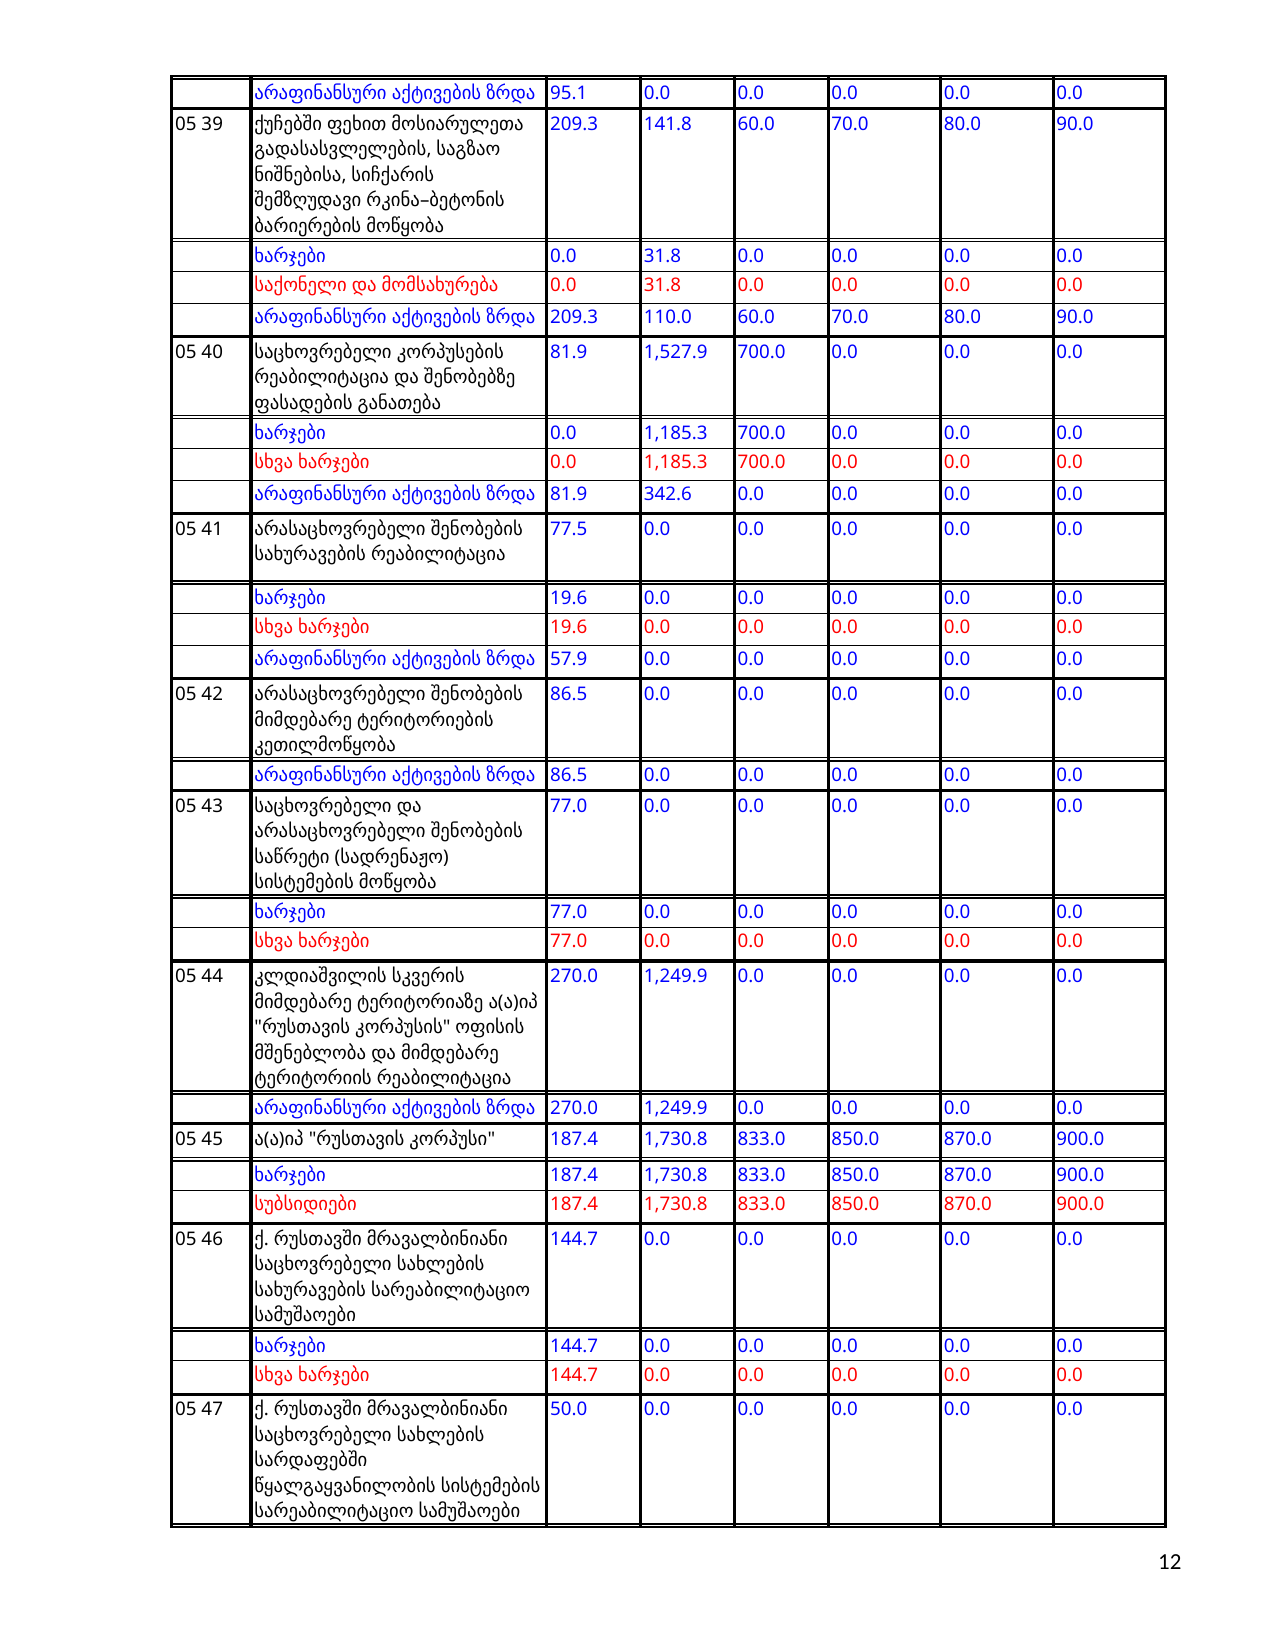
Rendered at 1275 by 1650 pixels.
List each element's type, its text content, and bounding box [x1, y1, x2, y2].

table_cell [173, 1191, 249, 1222]
table_cell 0.0 [736, 80, 827, 107]
table_cell 05 39 [173, 110, 249, 238]
table_cell 342.6 [642, 481, 733, 512]
table_cell [173, 646, 249, 677]
table_cell 0.0 [736, 272, 827, 303]
table_cell 0.0 [642, 80, 733, 107]
table_cell 187.4 [548, 1125, 639, 1157]
table_cell 0.0 [548, 419, 639, 448]
table_cell 86.5 [548, 762, 639, 789]
table_cell 05 40 [173, 338, 249, 414]
table_cell 144.7 [548, 1225, 639, 1327]
table_cell 0.0 [830, 338, 939, 414]
table_cell ქუჩებში ფეხით მოსიარულეთა გადასასვლელების, საგზაო ნიშნებისა, სიჩქარის შემზღუდავი რკინა–ბეტონის ბარიერების მოწყობა [253, 110, 545, 238]
table_cell 187.4 [548, 1191, 639, 1222]
table_cell არაფინანსური აქტივების ზრდა [253, 304, 545, 335]
table_cell 0.0 [830, 963, 939, 1090]
table_cell ქ. რუსთავში მრავალბინიანი საცხოვრებელი სახლების სარდაფებში წყალგაყვანილობის სისტემების სარეაბილიტაციო სამუშაოები [253, 1396, 545, 1523]
table_cell 0.0 [942, 585, 1052, 613]
table_cell 0.0 [1055, 899, 1164, 927]
table_cell 209.3 [548, 304, 639, 335]
table_cell 0.0 [642, 680, 733, 757]
table_cell 0.0 [642, 1225, 733, 1327]
table_cell 1,730.8 [642, 1162, 733, 1190]
table_cell არაფინანსური აქტივების ზრდა [253, 762, 545, 789]
table_cell 19.6 [548, 614, 639, 645]
table_cell 0.0 [830, 899, 939, 927]
table_cell 0.0 [1055, 928, 1164, 959]
table_cell 187.4 [548, 1162, 639, 1190]
table_cell [173, 928, 249, 959]
table_cell [173, 585, 249, 613]
table_cell 0.0 [830, 481, 939, 512]
table_cell 0.0 [1055, 585, 1164, 613]
table_cell 0.0 [642, 1332, 733, 1360]
table_cell 77.0 [548, 928, 639, 959]
table_cell ხარჯები [253, 585, 545, 613]
table_cell 0.0 [1055, 515, 1164, 580]
table_cell არაფინანსური აქტივების ზრდა [253, 1095, 545, 1122]
table_cell 0.0 [1055, 1095, 1164, 1122]
table_cell 833.0 [736, 1125, 827, 1157]
table_cell სხვა ხარჯები [253, 928, 545, 959]
table_cell 0.0 [736, 792, 827, 894]
table_cell 95.1 [548, 80, 639, 107]
table_cell [173, 1095, 249, 1122]
table_cell 0.0 [830, 242, 939, 271]
table_cell 870.0 [942, 1125, 1052, 1157]
table_cell 0.0 [942, 1095, 1052, 1122]
table_cell 1,730.8 [642, 1125, 733, 1157]
table_cell 0.0 [736, 680, 827, 757]
table_cell 0.0 [642, 515, 733, 580]
table_cell 31.8 [642, 242, 733, 271]
table_cell 0.0 [736, 481, 827, 512]
table_cell სხვა ხარჯები [253, 614, 545, 645]
table_cell 90.0 [1055, 110, 1164, 238]
table_cell 0.0 [548, 242, 639, 271]
table_cell 0.0 [736, 1332, 827, 1360]
table_cell 0.0 [1055, 762, 1164, 789]
table_cell 900.0 [1055, 1125, 1164, 1157]
table_cell 0.0 [642, 899, 733, 927]
table_cell 0.0 [736, 515, 827, 580]
table_cell 0.0 [736, 762, 827, 789]
table_cell 0.0 [642, 1361, 733, 1392]
table_cell [173, 762, 249, 789]
table_cell 0.0 [1055, 1396, 1164, 1523]
table_cell 0.0 [642, 928, 733, 959]
table_cell სუბსიდიები [253, 1191, 545, 1222]
table_cell 0.0 [1055, 481, 1164, 512]
table_cell 0.0 [830, 614, 939, 645]
table_cell [173, 481, 249, 512]
table_cell 0.0 [1055, 614, 1164, 645]
table_cell 850.0 [830, 1125, 939, 1157]
table_cell ა(ა)იპ "რუსთავის კორპუსი" [253, 1125, 545, 1157]
table_cell 0.0 [1055, 272, 1164, 303]
table_cell 90.0 [1055, 304, 1164, 335]
table_cell 0.0 [942, 646, 1052, 677]
table_cell სხვა ხარჯები [253, 449, 545, 480]
table_cell 80.0 [942, 110, 1052, 238]
table_cell 0.0 [1055, 80, 1164, 107]
table_cell 0.0 [736, 1396, 827, 1523]
table_cell 0.0 [830, 1332, 939, 1360]
table_cell 0.0 [942, 792, 1052, 894]
table_cell 81.9 [548, 338, 639, 414]
table_cell [173, 899, 249, 927]
table_cell 0.0 [736, 614, 827, 645]
table_cell 0.0 [942, 242, 1052, 271]
table_cell 700.0 [736, 449, 827, 480]
table_cell 700.0 [736, 419, 827, 448]
table_cell [173, 272, 249, 303]
table_cell 870.0 [942, 1191, 1052, 1222]
table_cell [173, 614, 249, 645]
table_cell საცხოვრებელი კორპუსების რეაბილიტაცია და შენობებზე ფასადების განათება [253, 338, 545, 414]
table_cell 0.0 [1055, 792, 1164, 894]
table_cell 0.0 [736, 899, 827, 927]
table_cell 0.0 [830, 646, 939, 677]
table_cell 50.0 [548, 1396, 639, 1523]
table_cell 0.0 [736, 928, 827, 959]
table_cell 0.0 [642, 585, 733, 613]
table_cell 05 42 [173, 680, 249, 757]
table_cell 1,185.3 [642, 419, 733, 448]
table_cell 0.0 [830, 1095, 939, 1122]
table_cell კლდიაშვილის სკვერის მიმდებარე ტერიტორიაზე ა(ა)იპ "რუსთავის კორპუსის" ოფისის მშენებლობა და მიმდებარე ტერიტორიის რეაბილიტაცია [253, 963, 545, 1090]
table_cell 1,730.8 [642, 1191, 733, 1222]
table_cell 870.0 [942, 1162, 1052, 1190]
table_cell 0.0 [942, 419, 1052, 448]
table_cell ხარჯები [253, 899, 545, 927]
table_cell 1,249.9 [642, 1095, 733, 1122]
table_cell 05 45 [173, 1125, 249, 1157]
table_cell 60.0 [736, 304, 827, 335]
table_cell 0.0 [942, 1396, 1052, 1523]
table_cell 270.0 [548, 1095, 639, 1122]
table_cell ხარჯები [253, 1162, 545, 1190]
table_cell 833.0 [736, 1191, 827, 1222]
table_cell 0.0 [1055, 242, 1164, 271]
table_cell 0.0 [736, 1095, 827, 1122]
table_cell 0.0 [736, 585, 827, 613]
table_cell 0.0 [942, 449, 1052, 480]
table_cell სხვა ხარჯები [253, 1361, 545, 1392]
table_cell 57.9 [548, 646, 639, 677]
table_cell 0.0 [942, 899, 1052, 927]
table_cell 0.0 [1055, 1361, 1164, 1392]
table_cell 70.0 [830, 110, 939, 238]
table_cell 0.0 [1055, 646, 1164, 677]
table_cell 0.0 [1055, 338, 1164, 414]
table_cell 77.0 [548, 899, 639, 927]
table_cell 0.0 [942, 762, 1052, 789]
table_cell 0.0 [1055, 449, 1164, 480]
table_cell [173, 304, 249, 335]
table_cell 0.0 [642, 762, 733, 789]
table_cell 0.0 [642, 792, 733, 894]
table_cell 0.0 [830, 449, 939, 480]
table_cell 700.0 [736, 338, 827, 414]
table_cell 0.0 [942, 481, 1052, 512]
table_cell 0.0 [1055, 680, 1164, 757]
table_cell ხარჯები [253, 242, 545, 271]
table_cell 900.0 [1055, 1191, 1164, 1222]
table_cell 0.0 [830, 515, 939, 580]
table_cell 0.0 [736, 1225, 827, 1327]
table_cell [173, 449, 249, 480]
table_cell 0.0 [830, 1361, 939, 1392]
table_cell 31.8 [642, 272, 733, 303]
table_cell 0.0 [942, 680, 1052, 757]
table_cell 0.0 [830, 928, 939, 959]
table_cell ხარჯები [253, 1332, 545, 1360]
table_cell არასაცხოვრებელი შენობების მიმდებარე ტერიტორიების კეთილმოწყობა [253, 680, 545, 757]
table_cell [173, 1162, 249, 1190]
table_cell 850.0 [830, 1191, 939, 1222]
table_cell 0.0 [736, 646, 827, 677]
table_cell 05 41 [173, 515, 249, 580]
table_cell 05 44 [173, 963, 249, 1090]
table_cell 1,527.9 [642, 338, 733, 414]
table_cell 0.0 [548, 449, 639, 480]
table_cell 0.0 [736, 242, 827, 271]
table_cell 81.9 [548, 481, 639, 512]
table_cell 209.3 [548, 110, 639, 238]
table_cell ქ. რუსთავში მრავალბინიანი საცხოვრებელი სახლების სახურავების სარეაბილიტაციო სამუშაოები [253, 1225, 545, 1327]
table_cell 0.0 [942, 1361, 1052, 1392]
table_cell საცხოვრებელი და არასაცხოვრებელი შენობების საწრეტი (სადრენაჟო) სისტემების მოწყობა [253, 792, 545, 894]
table_cell არასაცხოვრებელი შენობების სახურავების რეაბილიტაცია [253, 515, 545, 580]
table_cell 0.0 [830, 1225, 939, 1327]
table_cell 900.0 [1055, 1162, 1164, 1190]
table_cell 110.0 [642, 304, 733, 335]
table_cell 0.0 [830, 272, 939, 303]
table_cell 0.0 [548, 272, 639, 303]
table_cell 05 43 [173, 792, 249, 894]
table_cell 833.0 [736, 1162, 827, 1190]
table_cell 0.0 [830, 680, 939, 757]
table_cell 850.0 [830, 1162, 939, 1190]
table_cell 141.8 [642, 110, 733, 238]
table_cell 0.0 [1055, 1332, 1164, 1360]
table_cell 05 47 [173, 1396, 249, 1523]
table_cell 0.0 [830, 419, 939, 448]
table_cell 1,185.3 [642, 449, 733, 480]
table_cell 0.0 [942, 1332, 1052, 1360]
table_cell 0.0 [642, 646, 733, 677]
table_cell 0.0 [642, 614, 733, 645]
table_cell [173, 242, 249, 271]
table_cell 0.0 [942, 928, 1052, 959]
table_cell 144.7 [548, 1361, 639, 1392]
table_cell 0.0 [942, 1225, 1052, 1327]
table_cell 0.0 [830, 585, 939, 613]
table_cell 0.0 [942, 80, 1052, 107]
table_cell 0.0 [1055, 963, 1164, 1090]
table_cell 0.0 [1055, 1225, 1164, 1327]
table_cell არაფინანსური აქტივების ზრდა [253, 646, 545, 677]
table_cell 0.0 [830, 792, 939, 894]
table_cell 270.0 [548, 963, 639, 1090]
table_cell 77.5 [548, 515, 639, 580]
table_cell [173, 1361, 249, 1392]
table_cell 05 46 [173, 1225, 249, 1327]
table_cell 0.0 [942, 963, 1052, 1090]
table_cell 0.0 [1055, 419, 1164, 448]
table_cell 0.0 [830, 762, 939, 789]
table_cell 70.0 [830, 304, 939, 335]
table_cell 80.0 [942, 304, 1052, 335]
table_cell 0.0 [942, 515, 1052, 580]
table_cell 144.7 [548, 1332, 639, 1360]
table_cell 19.6 [548, 585, 639, 613]
table_cell ხარჯები [253, 419, 545, 448]
table_cell არაფინანსური აქტივების ზრდა [253, 80, 545, 107]
table_cell [173, 1332, 249, 1360]
table_cell 86.5 [548, 680, 639, 757]
table_cell [173, 80, 249, 107]
table_cell 0.0 [942, 614, 1052, 645]
table_cell 0.0 [830, 1396, 939, 1523]
table_cell 0.0 [642, 1396, 733, 1523]
table_cell 0.0 [830, 80, 939, 107]
table_cell არაფინანსური აქტივების ზრდა [253, 481, 545, 512]
table_cell 60.0 [736, 110, 827, 238]
table_cell 0.0 [942, 338, 1052, 414]
table_cell 77.0 [548, 792, 639, 894]
table_cell [173, 419, 249, 448]
table_cell საქონელი და მომსახურება [253, 272, 545, 303]
table_cell 1,249.9 [642, 963, 733, 1090]
table_cell 0.0 [942, 272, 1052, 303]
table_cell 0.0 [736, 963, 827, 1090]
table_cell 0.0 [736, 1361, 827, 1392]
